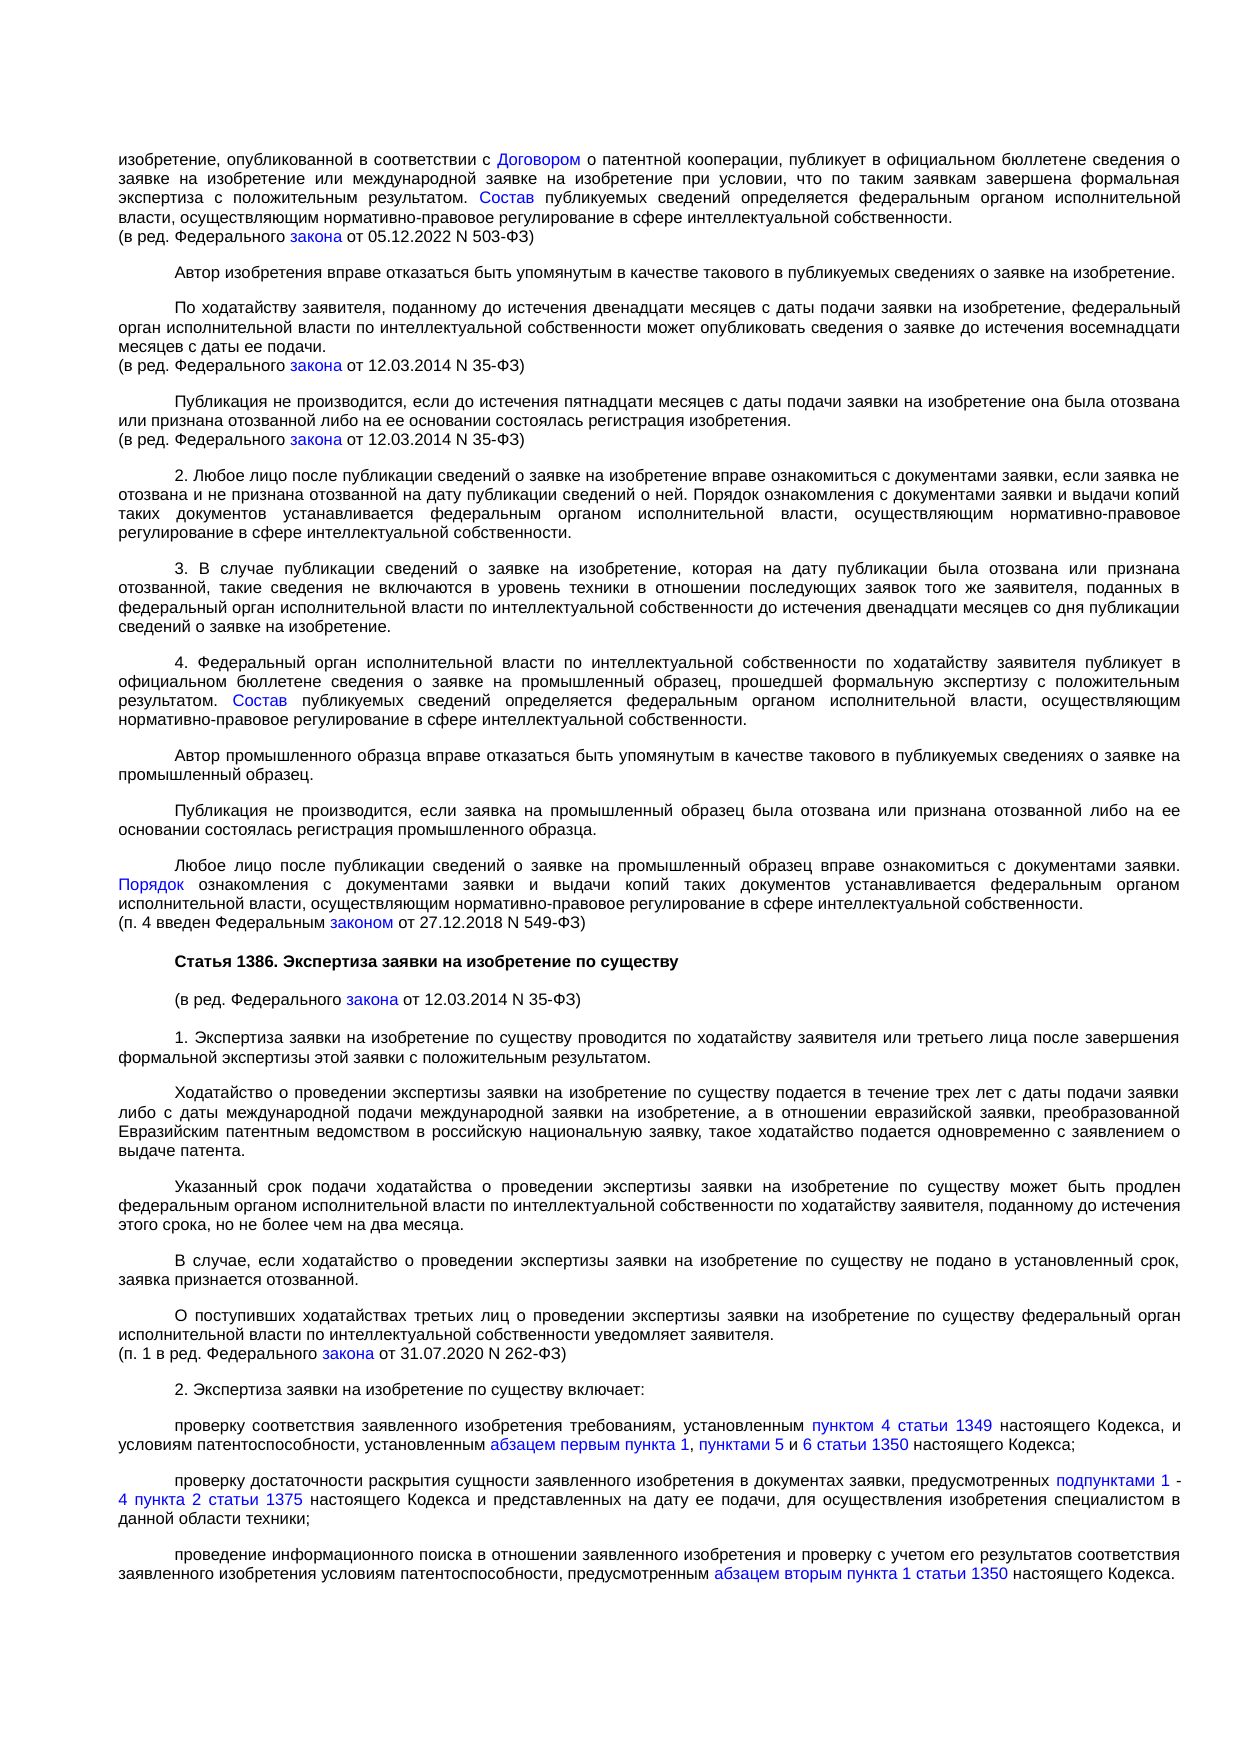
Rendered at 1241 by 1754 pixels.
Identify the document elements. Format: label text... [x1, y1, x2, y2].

text (в ред. Федерального закона от 12.03.2014 N 35-ФЗ) [118, 356, 1181, 375]
text Ходатайство о проведении экспертизы заявки на изобретение по существу подается в течение трех лет с даты подачи заявки либо с даты международной подачи международной заявки на изобретение, а в отношении евразийской заявки, преобразованной Евразийским патентным ведомством в российскую национальную заявку, такое ходатайство подается одновременно с заявлением о выдаче патента. [118, 1083, 1181, 1160]
subtitle Статья 1386. Экспертиза заявки на изобретение по существу [118, 952, 1181, 971]
text проверку соответствия заявленного изобретения требованиям, установленным пунктом 4 статьи 1349 настоящего Кодекса, и условиям патентоспособности, установленным абзацем первым пункта 1, пунктами 5 и 6 статьи 1350 настоящего Кодекса; [118, 1416, 1181, 1454]
text (в ред. Федерального закона от 12.03.2014 N 35-ФЗ) [118, 430, 1181, 449]
text В случае, если ходатайство о проведении экспертизы заявки на изобретение по существу не подано в установленный срок, заявка признается отозванной. [118, 1251, 1181, 1289]
text 4. Федеральный орган исполнительной власти по интеллектуальной собственности по ходатайству заявителя публикует в официальном бюллетене сведения о заявке на промышленный образец, прошедшей формальную экспертизу с положительным результатом. Состав публикуемых сведений определяется федеральным органом исполнительной власти, осуществляющим нормативно-правовое регулирование в сфере интеллектуальной собственности. [118, 652, 1181, 729]
text (в ред. Федерального закона от 05.12.2022 N 503-ФЗ) [118, 227, 1181, 246]
text 2. Любое лицо после публикации сведений о заявке на изобретение вправе ознакомиться с документами заявки, если заявка не отозвана и не признана отозванной на дату публикации сведений о ней. Порядок ознакомления с документами заявки и выдачи копий таких документов устанавливается федеральным органом исполнительной власти, осуществляющим нормативно-правовое регулирование в сфере интеллектуальной собственности. [118, 466, 1181, 542]
text Автор изобретения вправе отказаться быть упомянутым в качестве такового в публикуемых сведениях о заявке на изобретение. [118, 262, 1181, 282]
text изобретение, опубликованной в соответствии с Договором о патентной кооперации, публикует в официальном бюллетене сведения о заявке на изобретение или международной заявке на изобретение при условии, что по таким заявкам завершена формальная экспертиза с положительным результатом. Состав публикуемых сведений определяется федеральным органом исполнительной власти, осуществляющим нормативно-правовое регулирование в сфере интеллектуальной собственности. [118, 150, 1181, 227]
text О поступивших ходатайствах третьих лиц о проведении экспертизы заявки на изобретение по существу федеральный орган исполнительной власти по интеллектуальной собственности уведомляет заявителя. [118, 1306, 1181, 1344]
text (в ред. Федерального закона от 12.03.2014 N 35-ФЗ) [118, 990, 1181, 1009]
text 3. В случае публикации сведений о заявке на изобретение, которая на дату публикации была отозвана или признана отозванной, такие сведения не включаются в уровень техники в отношении последующих заявок того же заявителя, поданных в федеральный орган исполнительной власти по интеллектуальной собственности до истечения двенадцати месяцев со дня публикации сведений о заявке на изобретение. [118, 559, 1181, 636]
text Публикация не производится, если до истечения пятнадцати месяцев с даты подачи заявки на изобретение она была отозвана или признана отозванной либо на ее основании состоялась регистрация изобретения. [118, 392, 1181, 430]
text Публикация не производится, если заявка на промышленный образец была отозвана или признана отозванной либо на ее основании состоялась регистрация промышленного образца. [118, 801, 1181, 839]
text Автор промышленного образца вправе отказаться быть упомянутым в качестве такового в публикуемых сведениях о заявке на промышленный образец. [118, 746, 1181, 784]
text Указанный срок подачи ходатайства о проведении экспертизы заявки на изобретение по существу может быть продлен федеральным органом исполнительной власти по интеллектуальной собственности по ходатайству заявителя, поданному до истечения этого срока, но не более чем на два месяца. [118, 1177, 1181, 1234]
text (п. 4 введен Федеральным законом от 27.12.2018 N 549-ФЗ) [118, 913, 1181, 932]
text 1. Экспертиза заявки на изобретение по существу проводится по ходатайству заявителя или третьего лица после завершения формальной экспертизы этой заявки с положительным результатом. [118, 1028, 1181, 1067]
text 2. Экспертиза заявки на изобретение по существу включает: [118, 1380, 1181, 1399]
text По ходатайству заявителя, поданному до истечения двенадцати месяцев с даты подачи заявки на изобретение, федеральный орган исполнительной власти по интеллектуальной собственности может опубликовать сведения о заявке до истечения восемнадцати месяцев с даты ее подачи. [118, 298, 1181, 356]
text проведение информационного поиска в отношении заявленного изобретения и проверку с учетом его результатов соответствия заявленного изобретения условиям патентоспособности, предусмотренным абзацем вторым пункта 1 статьи 1350 настоящего Кодекса. [118, 1545, 1181, 1583]
text (п. 1 в ред. Федерального закона от 31.07.2020 N 262-ФЗ) [118, 1344, 1181, 1363]
text проверку достаточности раскрытия сущности заявленного изобретения в документах заявки, предусмотренных подпунктами 1 - 4 пункта 2 статьи 1375 настоящего Кодекса и представленных на дату ее подачи, для осуществления изобретения специалистом в данной области техники; [118, 1471, 1181, 1528]
text Любое лицо после публикации сведений о заявке на промышленный образец вправе ознакомиться с документами заявки. Порядок ознакомления с документами заявки и выдачи копий таких документов устанавливается федеральным органом исполнительной власти, осуществляющим нормативно-правовое регулирование в сфере интеллектуальной собственности. [118, 856, 1181, 913]
